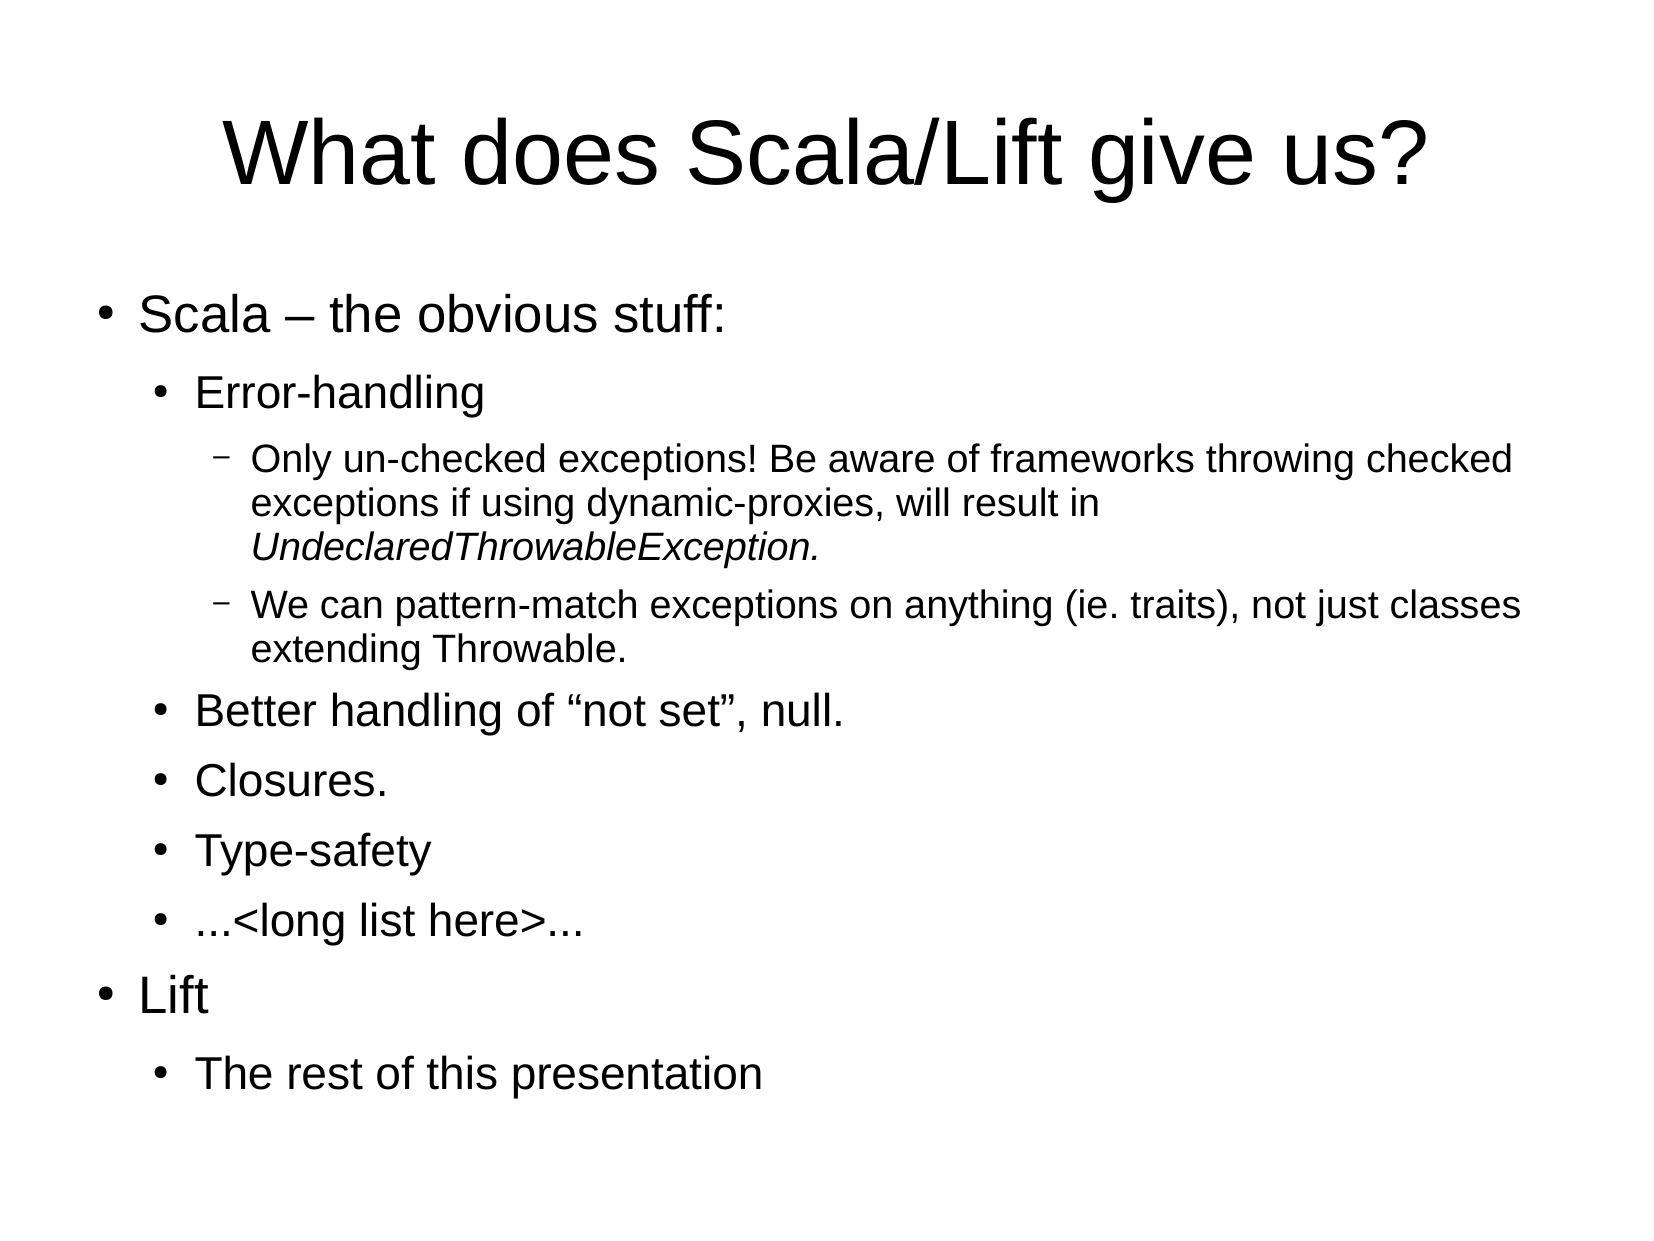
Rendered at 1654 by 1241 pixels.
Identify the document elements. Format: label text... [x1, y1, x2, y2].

title What does Scala/Lift give us? [82, 49, 1571, 257]
list Scala – the obvious stuff: Error-handling Only un-checked exceptions! Be aware of frameworks throwing checked exceptions if using dynamic-proxies, will result in UndeclaredThrowableException. We can pattern-match exceptions on anything (ie. traits), not just classes extending Throwable. Better handling of “not set”, null. Closures. Type-safety ...<long list here>... Lift The rest of this presentation [82, 284, 1571, 1103]
